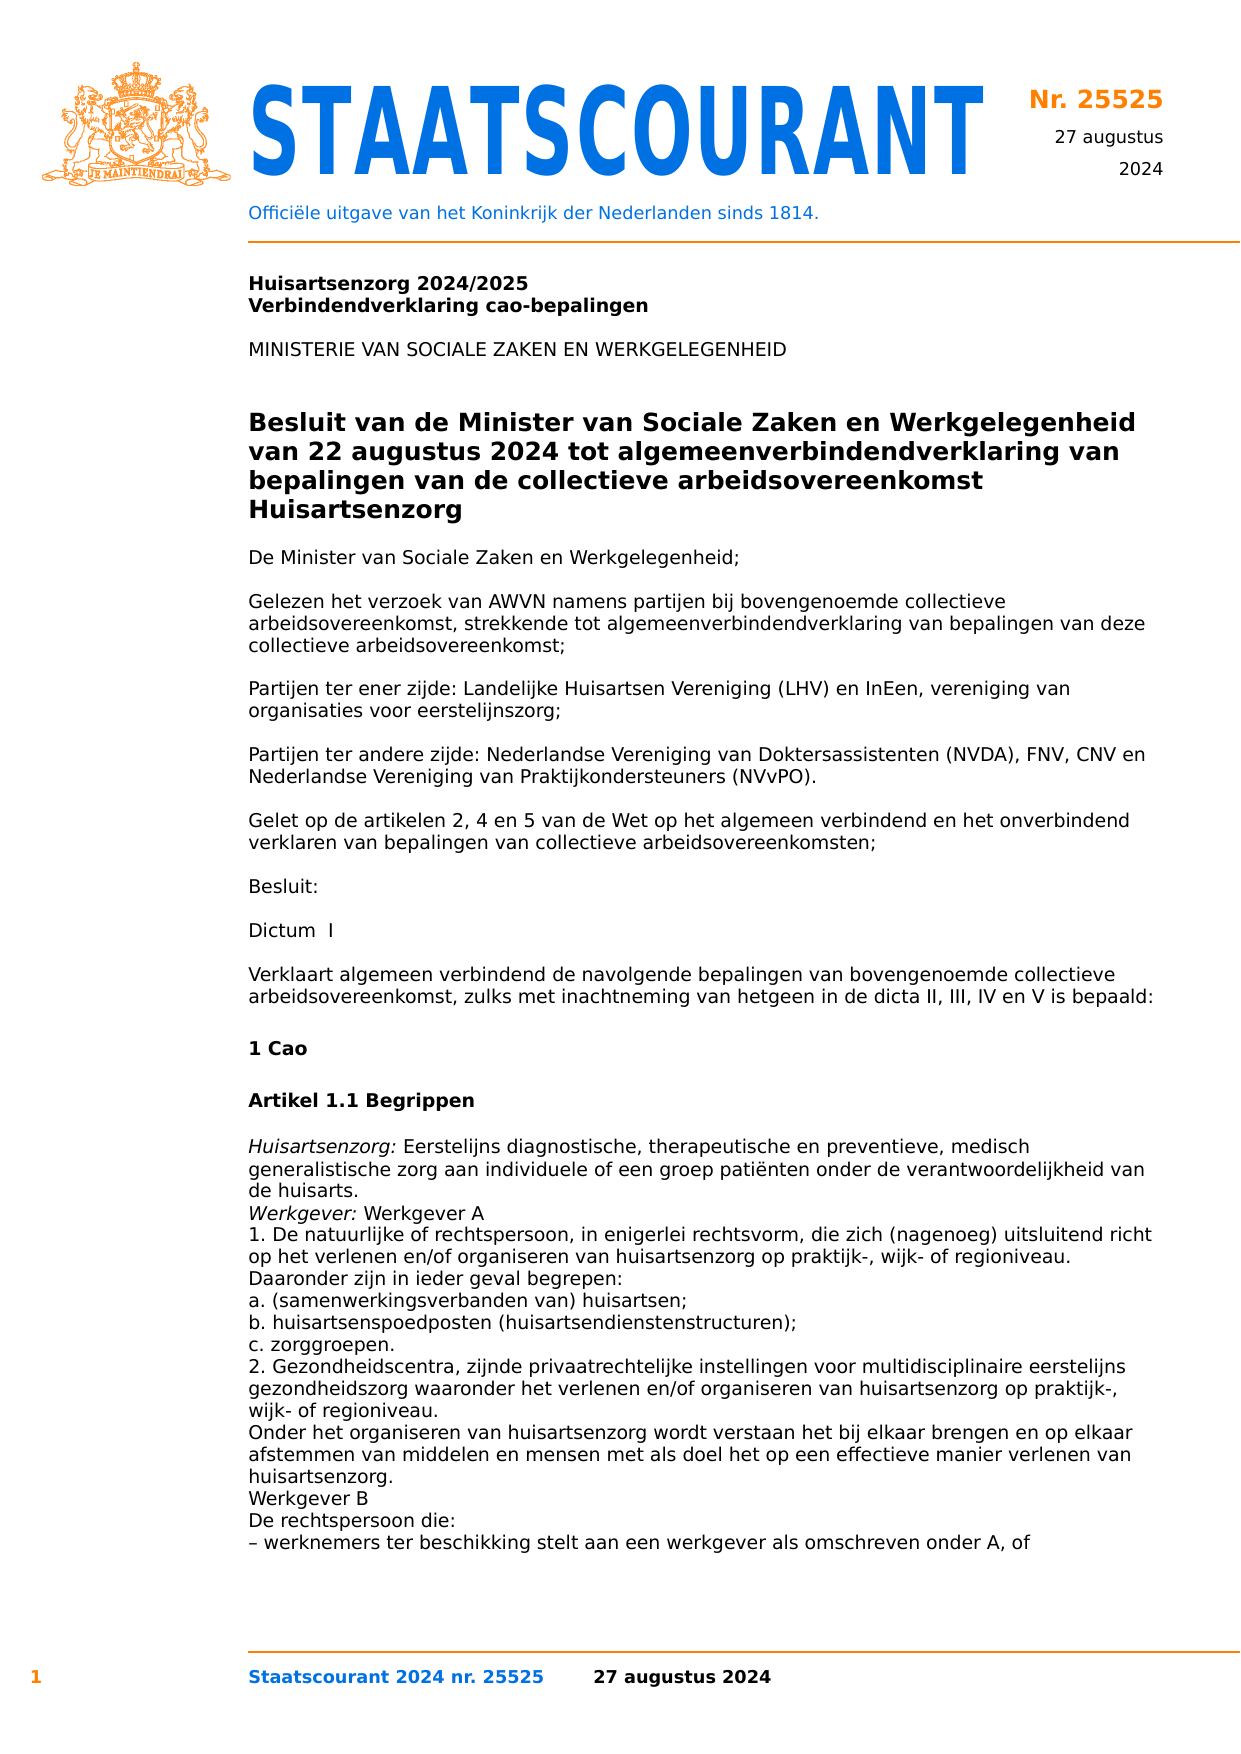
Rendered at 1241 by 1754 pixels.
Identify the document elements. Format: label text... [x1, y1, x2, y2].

text – werknemers ter beschikking stelt aan een werkgever als omschreven onder A, of [248, 1532, 1163, 1554]
text 2. Gezondheidscentra, zijnde privaatrechtelijke instellingen voor multidisciplinaire eerstelijns gezondheidszorg waaronder het verlenen en/of organiseren van huisartsenzorg op praktijk-, wijk- of regioniveau. [248, 1356, 1163, 1422]
table_header [25, 62, 248, 241]
text Huisartsenzorg 2024/2025 [248, 273, 1163, 295]
table_cell 27 augustus [998, 121, 1240, 153]
text Daaronder zijn in ieder geval begrepen: [248, 1268, 1163, 1290]
table_header STAATSCOURANT [248, 62, 998, 203]
table_cell 2024 [998, 153, 1240, 203]
subtitle 1 Cao [248, 1037, 1163, 1059]
subtitle Besluit van de Minister van Sociale Zaken en Werkgelegenheid van 22 augustus 2024 tot algemeenverbindendverklaring van bepalingen van de collectieve arbeidsovereenkomst Huisartsenzorg [248, 408, 1163, 525]
table_cell Officiële uitgave van het Koninkrijk der Nederlanden sinds 1814. [248, 203, 1240, 241]
text Gelezen het verzoek van AWVN namens partijen bij bovengenoemde collectieve arbeidsovereenkomst, strekkende tot algemeenverbindendverklaring van bepalingen van deze collectieve arbeidsovereenkomst; [248, 591, 1163, 656]
text Partijen ter andere zijde: Nederlandse Vereniging van Doktersassistenten (NVDA), FNV, CNV en Nederlandse Vereniging van Praktijkondersteuners (NVvPO). [248, 744, 1163, 788]
text De rechtspersoon die: [248, 1510, 1163, 1532]
text a. (samenwerkingsverbanden van) huisartsen; [248, 1290, 1163, 1312]
text Werkgever B [248, 1488, 1163, 1510]
text Werkgever: Werkgever A [248, 1202, 1163, 1224]
text 1. De natuurlijke of rechtspersoon, in enigerlei rechtsvorm, die zich (nagenoeg) uitsluitend richt op het verlenen en/of organiseren van huisartsenzorg op praktijk-, wijk- of regioniveau. [248, 1224, 1163, 1268]
text c. zorggroepen. [248, 1334, 1163, 1356]
table_header Nr. 25525 [998, 62, 1240, 121]
text Verklaart algemeen verbindend de navolgende bepalingen van bovengenoemde collectieve arbeidsovereenkomst, zulks met inachtneming van hetgeen in de dicta II, III, IV en V is bepaald: [248, 963, 1163, 1007]
text Huisartsenzorg: Eerstelijns diagnostische, therapeutische en preventieve, medisch generalistische zorg aan individuele of een groep patiënten onder de verantwoordelijkheid van de huisarts. [248, 1136, 1163, 1202]
text Besluit: [248, 876, 1163, 898]
subtitle Artikel 1.1 Begrippen [248, 1089, 1163, 1111]
text b. huisartsenspoedposten (huisartsendienstenstructuren); [248, 1312, 1163, 1334]
text Onder het organiseren van huisartsenzorg wordt verstaan het bij elkaar brengen en op elkaar afstemmen van middelen en mensen met als doel het op een effectieve manier verlenen van huisartsenzorg. [248, 1422, 1163, 1488]
text Verbindendverklaring cao-bepalingen [248, 295, 1163, 317]
text Gelet op de artikelen 2, 4 en 5 van de Wet op het algemeen verbindend en het onverbindend verklaren van bepalingen van collectieve arbeidsovereenkomsten; [248, 810, 1163, 854]
text De Minister van Sociale Zaken en Werkgelegenheid; [248, 547, 1163, 569]
text Partijen ter ener zijde: Landelijke Huisartsen Vereniging (LHV) en InEen, vereniging van organisaties voor eerstelijnszorg; [248, 678, 1163, 722]
text MINISTERIE VAN SOCIALE ZAKEN EN WERKGELEGENHEID [248, 339, 1163, 361]
picture [41, 62, 231, 186]
text Dictum I [248, 920, 1163, 942]
